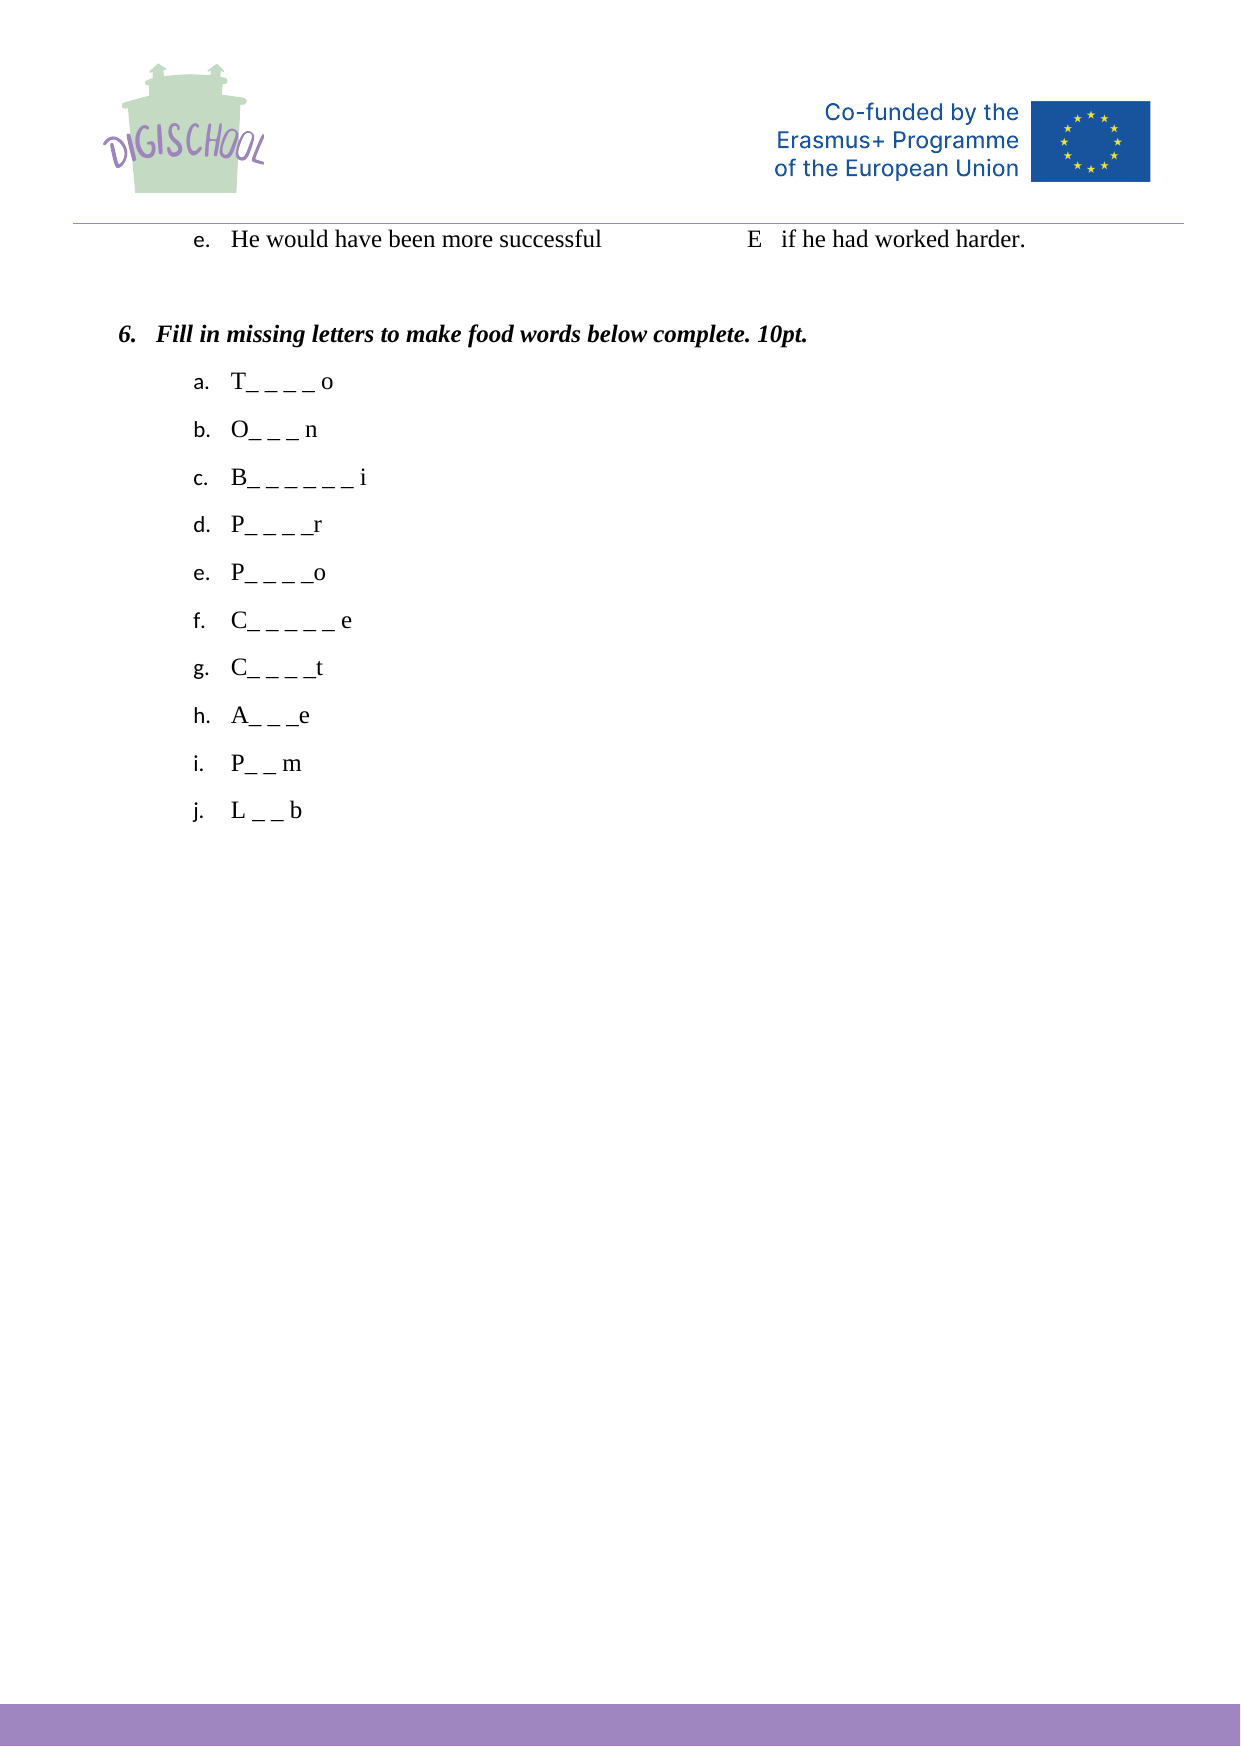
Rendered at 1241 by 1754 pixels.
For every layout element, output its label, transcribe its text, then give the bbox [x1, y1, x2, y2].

list P_ _ m [193, 748, 1122, 777]
list Fill in missing letters to make food words below complete. 10pt. [118, 319, 1122, 348]
list C_ _ _ _ _ e [193, 605, 1122, 634]
list T_ _ _ _ o [193, 366, 1122, 395]
list A_ _ _e [193, 700, 1122, 729]
list L _ _ b [193, 796, 1122, 825]
list C_ _ _ _t [193, 652, 1122, 682]
list P_ _ _ _o [193, 557, 1122, 586]
list P_ _ _ _r [193, 509, 1122, 538]
list O_ _ _ n [193, 414, 1122, 443]
list B_ _ _ _ _ _ i [193, 462, 1122, 491]
list [193, 148, 1122, 223]
list He would have been more successful E if he had worked harder. [193, 224, 1122, 253]
